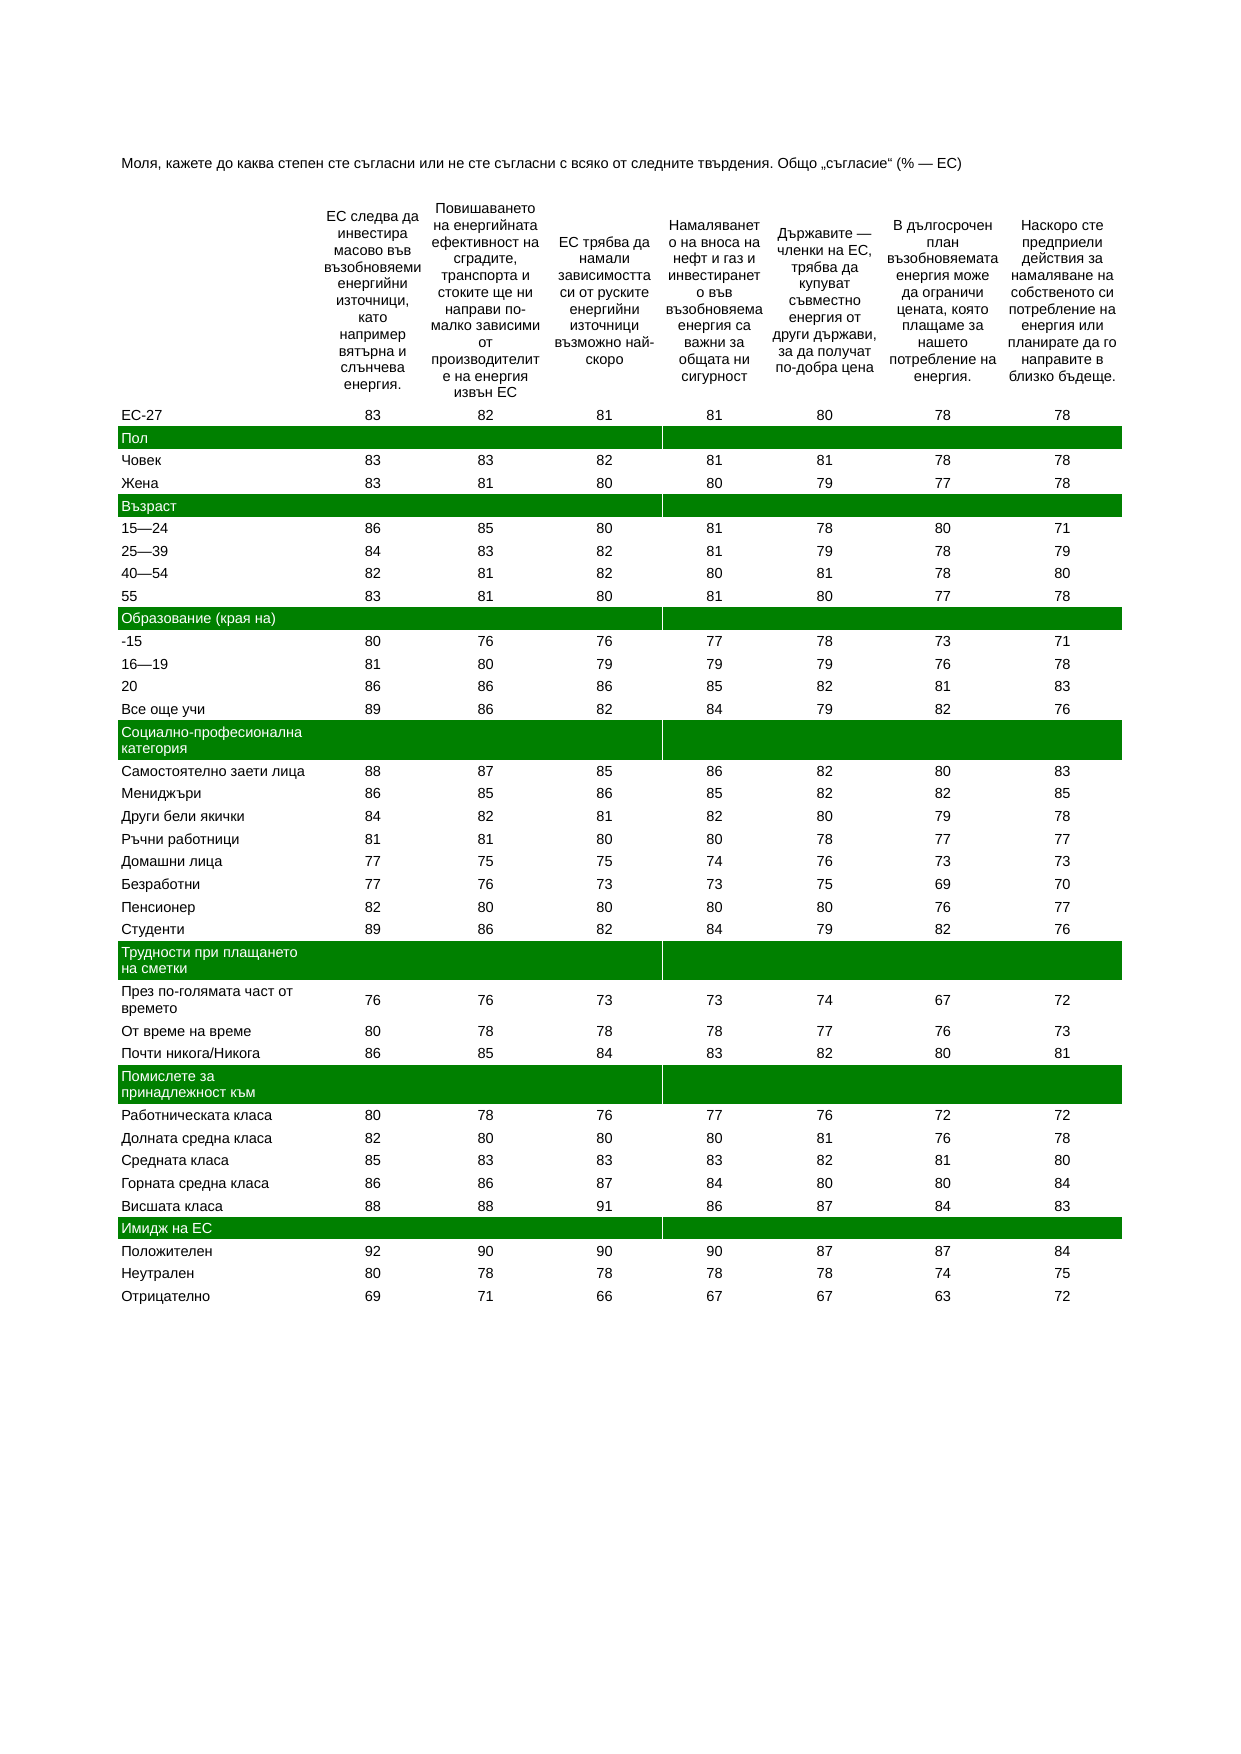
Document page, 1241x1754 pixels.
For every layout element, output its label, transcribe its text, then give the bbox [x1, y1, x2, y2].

table_cell 76 [766, 1104, 883, 1126]
table_cell 80 [663, 1126, 766, 1149]
table_cell 75 [766, 873, 883, 895]
table_cell 92 [321, 1240, 424, 1262]
table_cell 78 [546, 1019, 662, 1042]
table_cell 78 [1002, 1126, 1122, 1149]
table_cell 81 [663, 540, 766, 562]
table_cell Човек [118, 449, 321, 472]
table_cell [1002, 1217, 1122, 1239]
table_cell 79 [1002, 540, 1122, 562]
table_cell 76 [424, 873, 546, 895]
table_cell 75 [1002, 1262, 1122, 1285]
table_cell [883, 941, 1002, 980]
table_cell 89 [321, 698, 424, 720]
table_cell [1002, 607, 1122, 630]
table_cell Възраст [118, 494, 321, 517]
table_cell 77 [883, 585, 1002, 607]
table_cell 84 [546, 1042, 662, 1064]
table_cell 82 [883, 918, 1002, 941]
table_cell 87 [546, 1172, 662, 1194]
table_cell 81 [424, 472, 546, 494]
table_cell 67 [663, 1285, 766, 1307]
table_cell 80 [766, 585, 883, 607]
table_cell 78 [1002, 805, 1122, 827]
table_cell [1002, 941, 1122, 980]
table_cell 80 [766, 805, 883, 827]
table_cell [766, 426, 883, 449]
table_cell От време на време [118, 1019, 321, 1042]
table_header Моля, кажете до каква степен сте съгласни или не сте съгласни с всяко от следните твърдения. Общо „съгласие“ (% — ЕС) [118, 152, 1122, 174]
table_cell -15 [118, 630, 321, 652]
table_cell 81 [1002, 1042, 1122, 1064]
table_cell 78 [766, 828, 883, 850]
table_cell 82 [546, 698, 662, 720]
table_cell 78 [1002, 472, 1122, 494]
table_cell 77 [883, 828, 1002, 850]
table_cell 86 [321, 782, 424, 805]
table_cell 83 [424, 1149, 546, 1172]
table_cell 81 [424, 585, 546, 607]
table_cell 81 [546, 805, 662, 827]
table_cell [424, 1065, 546, 1104]
table_cell 74 [766, 980, 883, 1019]
table_cell 82 [766, 1042, 883, 1064]
table_cell 79 [546, 653, 662, 675]
table_cell Повишаването на енергийната ефективност на сградите, транспорта и стоките ще ни направи по-малко зависими от производителите на енергия извън ЕС [424, 197, 546, 404]
table_cell [321, 494, 424, 517]
table_cell 74 [663, 850, 766, 873]
table_cell [663, 174, 766, 197]
table_cell [883, 174, 1002, 197]
table_cell 83 [424, 449, 546, 472]
table_cell 85 [1002, 782, 1122, 805]
table_cell 86 [321, 1172, 424, 1194]
table_cell [118, 174, 321, 197]
table_cell [766, 607, 883, 630]
table_cell 20 [118, 675, 321, 698]
table_cell [883, 607, 1002, 630]
table_cell 73 [546, 873, 662, 895]
table_cell 72 [883, 1104, 1002, 1126]
table_cell 83 [321, 472, 424, 494]
table_cell 69 [883, 873, 1002, 895]
table_cell 82 [766, 760, 883, 782]
table_cell 91 [546, 1194, 662, 1217]
table_cell 90 [546, 1240, 662, 1262]
table_cell 15—24 [118, 517, 321, 539]
table_cell 88 [321, 1194, 424, 1217]
table_cell 76 [546, 630, 662, 652]
table_cell ЕС трябва да намали зависимостта си от руските енергийни източници възможно най-скоро [546, 197, 662, 404]
table_cell 63 [883, 1285, 1002, 1307]
table_cell 80 [663, 895, 766, 918]
table_cell [663, 720, 766, 760]
table_cell 85 [424, 517, 546, 539]
table_cell [1002, 494, 1122, 517]
table_cell 82 [321, 562, 424, 585]
table_cell 90 [424, 1240, 546, 1262]
table_cell 86 [546, 675, 662, 698]
table_cell 75 [424, 850, 546, 873]
table_cell 80 [883, 517, 1002, 539]
table_cell Трудности при плащането на сметки [118, 941, 321, 980]
table_cell 76 [883, 1126, 1002, 1149]
table_cell 81 [424, 828, 546, 850]
table_cell [424, 174, 546, 197]
table_cell 81 [883, 675, 1002, 698]
table_cell 71 [424, 1285, 546, 1307]
table_cell 83 [663, 1149, 766, 1172]
table_cell [766, 494, 883, 517]
table_cell [766, 1065, 883, 1104]
table_cell 77 [1002, 895, 1122, 918]
table_cell 79 [766, 653, 883, 675]
table_cell 55 [118, 585, 321, 607]
table_cell 79 [766, 540, 883, 562]
table_cell [1002, 426, 1122, 449]
table_cell 79 [663, 653, 766, 675]
table_cell 78 [424, 1262, 546, 1285]
table_cell 80 [883, 1042, 1002, 1064]
table_cell 81 [424, 562, 546, 585]
table_cell 77 [663, 1104, 766, 1126]
table_cell 80 [663, 562, 766, 585]
table_cell 84 [663, 918, 766, 941]
table_cell [321, 426, 424, 449]
table_cell [883, 1065, 1002, 1104]
table_cell 76 [321, 980, 424, 1019]
table_cell [321, 1217, 424, 1239]
table_cell 84 [663, 698, 766, 720]
table_cell [546, 494, 662, 517]
table_cell [883, 720, 1002, 760]
table_cell [663, 607, 766, 630]
table_cell 77 [1002, 828, 1122, 850]
table_cell 73 [1002, 850, 1122, 873]
table_cell 80 [546, 472, 662, 494]
table_cell [118, 197, 321, 404]
table_cell 82 [546, 540, 662, 562]
table_cell [546, 1217, 662, 1239]
table_cell [424, 607, 546, 630]
table_cell 76 [424, 980, 546, 1019]
table_cell 86 [663, 760, 766, 782]
table_cell [663, 426, 766, 449]
table_cell 72 [1002, 980, 1122, 1019]
table_cell Образование (края на) [118, 607, 321, 630]
table_cell [1002, 720, 1122, 760]
table_cell [546, 174, 662, 197]
table_cell ЕС-27 [118, 404, 321, 426]
table_cell 80 [883, 760, 1002, 782]
table_cell [663, 1217, 766, 1239]
table_cell 78 [883, 540, 1002, 562]
table_cell 89 [321, 918, 424, 941]
table_cell [883, 1217, 1002, 1239]
table_cell [663, 941, 766, 980]
table_cell 80 [766, 404, 883, 426]
table_cell Мениджъри [118, 782, 321, 805]
table_cell ЕС следва да инвестира масово във възобновяеми енергийни източници, като например вятърна и слънчева енергия. [321, 197, 424, 404]
table_cell 83 [321, 404, 424, 426]
table_cell Почти никога/Никога [118, 1042, 321, 1064]
table_cell 78 [766, 1262, 883, 1285]
table_cell 84 [321, 805, 424, 827]
table_cell Държавите — членки на ЕС, трябва да купуват съвместно енергия от други държави, за да получат по-добра цена [766, 197, 883, 404]
table_cell В дългосрочен план възобновяемата енергия може да ограничи цената, която плащаме за нашето потребление на енергия. [883, 197, 1002, 404]
table_cell Работническата класа [118, 1104, 321, 1126]
table_cell Домашни лица [118, 850, 321, 873]
table_cell 67 [883, 980, 1002, 1019]
table_cell [766, 941, 883, 980]
table_cell 80 [546, 585, 662, 607]
table_cell 86 [321, 675, 424, 698]
table_cell [663, 1065, 766, 1104]
table_cell [321, 1065, 424, 1104]
table_cell 81 [546, 404, 662, 426]
table_cell 74 [883, 1262, 1002, 1285]
table_cell 80 [663, 828, 766, 850]
table_cell [883, 426, 1002, 449]
table_cell 76 [766, 850, 883, 873]
table_cell 83 [1002, 1194, 1122, 1217]
table_cell [546, 720, 662, 760]
table_cell Пол [118, 426, 321, 449]
table_cell Пенсионер [118, 895, 321, 918]
table_cell 76 [883, 653, 1002, 675]
table_cell 82 [546, 918, 662, 941]
table_cell 76 [1002, 918, 1122, 941]
table_cell 87 [883, 1240, 1002, 1262]
table_cell 78 [1002, 404, 1122, 426]
table_cell 79 [766, 472, 883, 494]
table_cell 81 [766, 1126, 883, 1149]
table_cell [424, 494, 546, 517]
table_cell 83 [424, 540, 546, 562]
table_cell 80 [321, 1019, 424, 1042]
table_cell 85 [321, 1149, 424, 1172]
table_cell 86 [424, 1172, 546, 1194]
table_cell [424, 720, 546, 760]
table_cell 73 [883, 850, 1002, 873]
table_cell 83 [1002, 675, 1122, 698]
table_cell [1002, 1065, 1122, 1104]
table_cell [1002, 174, 1122, 197]
table_cell 67 [766, 1285, 883, 1307]
table_cell 16—19 [118, 653, 321, 675]
table_cell [766, 174, 883, 197]
table_cell Средната класа [118, 1149, 321, 1172]
table_cell 73 [883, 630, 1002, 652]
table_cell [424, 941, 546, 980]
table_cell 66 [546, 1285, 662, 1307]
table_cell [546, 1065, 662, 1104]
table_cell 78 [1002, 585, 1122, 607]
table_cell 80 [766, 1172, 883, 1194]
table_cell 82 [546, 449, 662, 472]
table_cell Студенти [118, 918, 321, 941]
table_cell [546, 607, 662, 630]
table_cell 85 [663, 675, 766, 698]
table_cell 80 [1002, 562, 1122, 585]
table_cell 76 [1002, 698, 1122, 720]
table_cell 81 [883, 1149, 1002, 1172]
table_cell 80 [424, 895, 546, 918]
table_cell [766, 720, 883, 760]
table_cell 81 [321, 653, 424, 675]
table_cell 73 [546, 980, 662, 1019]
table_cell 78 [766, 517, 883, 539]
table_cell 83 [546, 1149, 662, 1172]
table_cell 82 [321, 895, 424, 918]
table_cell 79 [883, 805, 1002, 827]
table_cell 83 [663, 1042, 766, 1064]
table_cell 78 [883, 562, 1002, 585]
table_cell 86 [663, 1194, 766, 1217]
table_cell 80 [321, 630, 424, 652]
table_cell Отрицателно [118, 1285, 321, 1307]
table_cell 84 [321, 540, 424, 562]
table_cell Безработни [118, 873, 321, 895]
table_cell 87 [424, 760, 546, 782]
table_cell 84 [883, 1194, 1002, 1217]
table_cell 82 [424, 404, 546, 426]
table_cell [424, 1217, 546, 1239]
table_cell 71 [1002, 517, 1122, 539]
table_cell 82 [766, 782, 883, 805]
table_cell 79 [766, 698, 883, 720]
table_cell 83 [321, 449, 424, 472]
table_cell 77 [321, 873, 424, 895]
table_cell 78 [883, 404, 1002, 426]
table_cell 80 [546, 517, 662, 539]
table_cell 78 [1002, 653, 1122, 675]
table_cell 90 [663, 1240, 766, 1262]
table_cell Висшата класа [118, 1194, 321, 1217]
table_cell 78 [766, 630, 883, 652]
table_cell 80 [1002, 1149, 1122, 1172]
table_cell 81 [321, 828, 424, 850]
table_cell 86 [546, 782, 662, 805]
table_cell Неутрален [118, 1262, 321, 1285]
table_cell Все още учи [118, 698, 321, 720]
table_cell 82 [424, 805, 546, 827]
table_cell 84 [1002, 1172, 1122, 1194]
table_cell 78 [1002, 449, 1122, 472]
table_cell 80 [546, 828, 662, 850]
table_cell 78 [663, 1019, 766, 1042]
table_cell 82 [663, 805, 766, 827]
table_cell 72 [1002, 1285, 1122, 1307]
table_cell [883, 494, 1002, 517]
table_cell 70 [1002, 873, 1122, 895]
table_cell 78 [883, 449, 1002, 472]
table_cell 76 [883, 1019, 1002, 1042]
table_cell 80 [321, 1262, 424, 1285]
table_cell Ръчни работници [118, 828, 321, 850]
table_cell 73 [663, 980, 766, 1019]
table_cell 76 [424, 630, 546, 652]
table_cell 82 [766, 675, 883, 698]
table_cell Жена [118, 472, 321, 494]
table_cell [321, 720, 424, 760]
table_cell 75 [546, 850, 662, 873]
table_cell 87 [766, 1240, 883, 1262]
table_cell Други бели якички [118, 805, 321, 827]
table_cell Горната средна класа [118, 1172, 321, 1194]
table_cell [766, 1217, 883, 1239]
table_cell 86 [424, 698, 546, 720]
table_cell 86 [321, 1042, 424, 1064]
table_cell 82 [883, 782, 1002, 805]
table_cell [321, 607, 424, 630]
table_cell 81 [663, 404, 766, 426]
table_cell 80 [546, 895, 662, 918]
table_cell 81 [766, 562, 883, 585]
table_cell 78 [424, 1019, 546, 1042]
table_cell 73 [1002, 1019, 1122, 1042]
table_cell 86 [424, 918, 546, 941]
table_cell 78 [663, 1262, 766, 1285]
table_cell 86 [424, 675, 546, 698]
table_cell 81 [663, 585, 766, 607]
table_cell 80 [424, 653, 546, 675]
table_cell През по-голямата част от времето [118, 980, 321, 1019]
table_cell 85 [663, 782, 766, 805]
table_cell 78 [546, 1262, 662, 1285]
table_cell 88 [424, 1194, 546, 1217]
table_cell 69 [321, 1285, 424, 1307]
table_cell 85 [424, 1042, 546, 1064]
table_cell 77 [321, 850, 424, 873]
table_cell 81 [766, 449, 883, 472]
table_cell 80 [424, 1126, 546, 1149]
table_cell 80 [883, 1172, 1002, 1194]
table_cell 88 [321, 760, 424, 782]
table_cell 77 [663, 630, 766, 652]
table_cell Долната средна класа [118, 1126, 321, 1149]
table_cell 82 [321, 1126, 424, 1149]
table_cell 80 [546, 1126, 662, 1149]
table_cell Положителен [118, 1240, 321, 1262]
table_cell 82 [766, 1149, 883, 1172]
table_cell 84 [1002, 1240, 1122, 1262]
table_cell 82 [546, 562, 662, 585]
table_cell 73 [663, 873, 766, 895]
table_cell 81 [663, 449, 766, 472]
table_cell Имидж на ЕС [118, 1217, 321, 1239]
table_cell 80 [663, 472, 766, 494]
table_cell [321, 174, 424, 197]
table_cell Помислете за принадлежност към [118, 1065, 321, 1104]
table_cell 76 [883, 895, 1002, 918]
table_cell Социално-професионална категория [118, 720, 321, 760]
table_cell 77 [766, 1019, 883, 1042]
table_cell 78 [424, 1104, 546, 1126]
table_cell 83 [1002, 760, 1122, 782]
table_cell 86 [321, 517, 424, 539]
table_cell Намаляването на вноса на нефт и газ и инвестирането във възобновяема енергия са важни за общата ни сигурност [663, 197, 766, 404]
table_cell 87 [766, 1194, 883, 1217]
table_cell [321, 941, 424, 980]
table_cell 81 [663, 517, 766, 539]
table_cell 76 [546, 1104, 662, 1126]
table_cell [663, 494, 766, 517]
table_cell 72 [1002, 1104, 1122, 1126]
table_cell 71 [1002, 630, 1122, 652]
table_cell 82 [883, 698, 1002, 720]
table_cell 80 [766, 895, 883, 918]
table_cell 85 [424, 782, 546, 805]
table_cell Самостоятелно заети лица [118, 760, 321, 782]
table_cell [546, 426, 662, 449]
table_cell 77 [883, 472, 1002, 494]
table_cell 25—39 [118, 540, 321, 562]
table_cell 83 [321, 585, 424, 607]
table_cell 84 [663, 1172, 766, 1194]
table_cell [424, 426, 546, 449]
table_cell 85 [546, 760, 662, 782]
table_cell Наскоро сте предприели действия за намаляване на собственото си потребление на енергия или планирате да го направите в близко бъдеще. [1002, 197, 1122, 404]
table_cell [546, 941, 662, 980]
table_cell 80 [321, 1104, 424, 1126]
table_cell 79 [766, 918, 883, 941]
table_cell 40—54 [118, 562, 321, 585]
